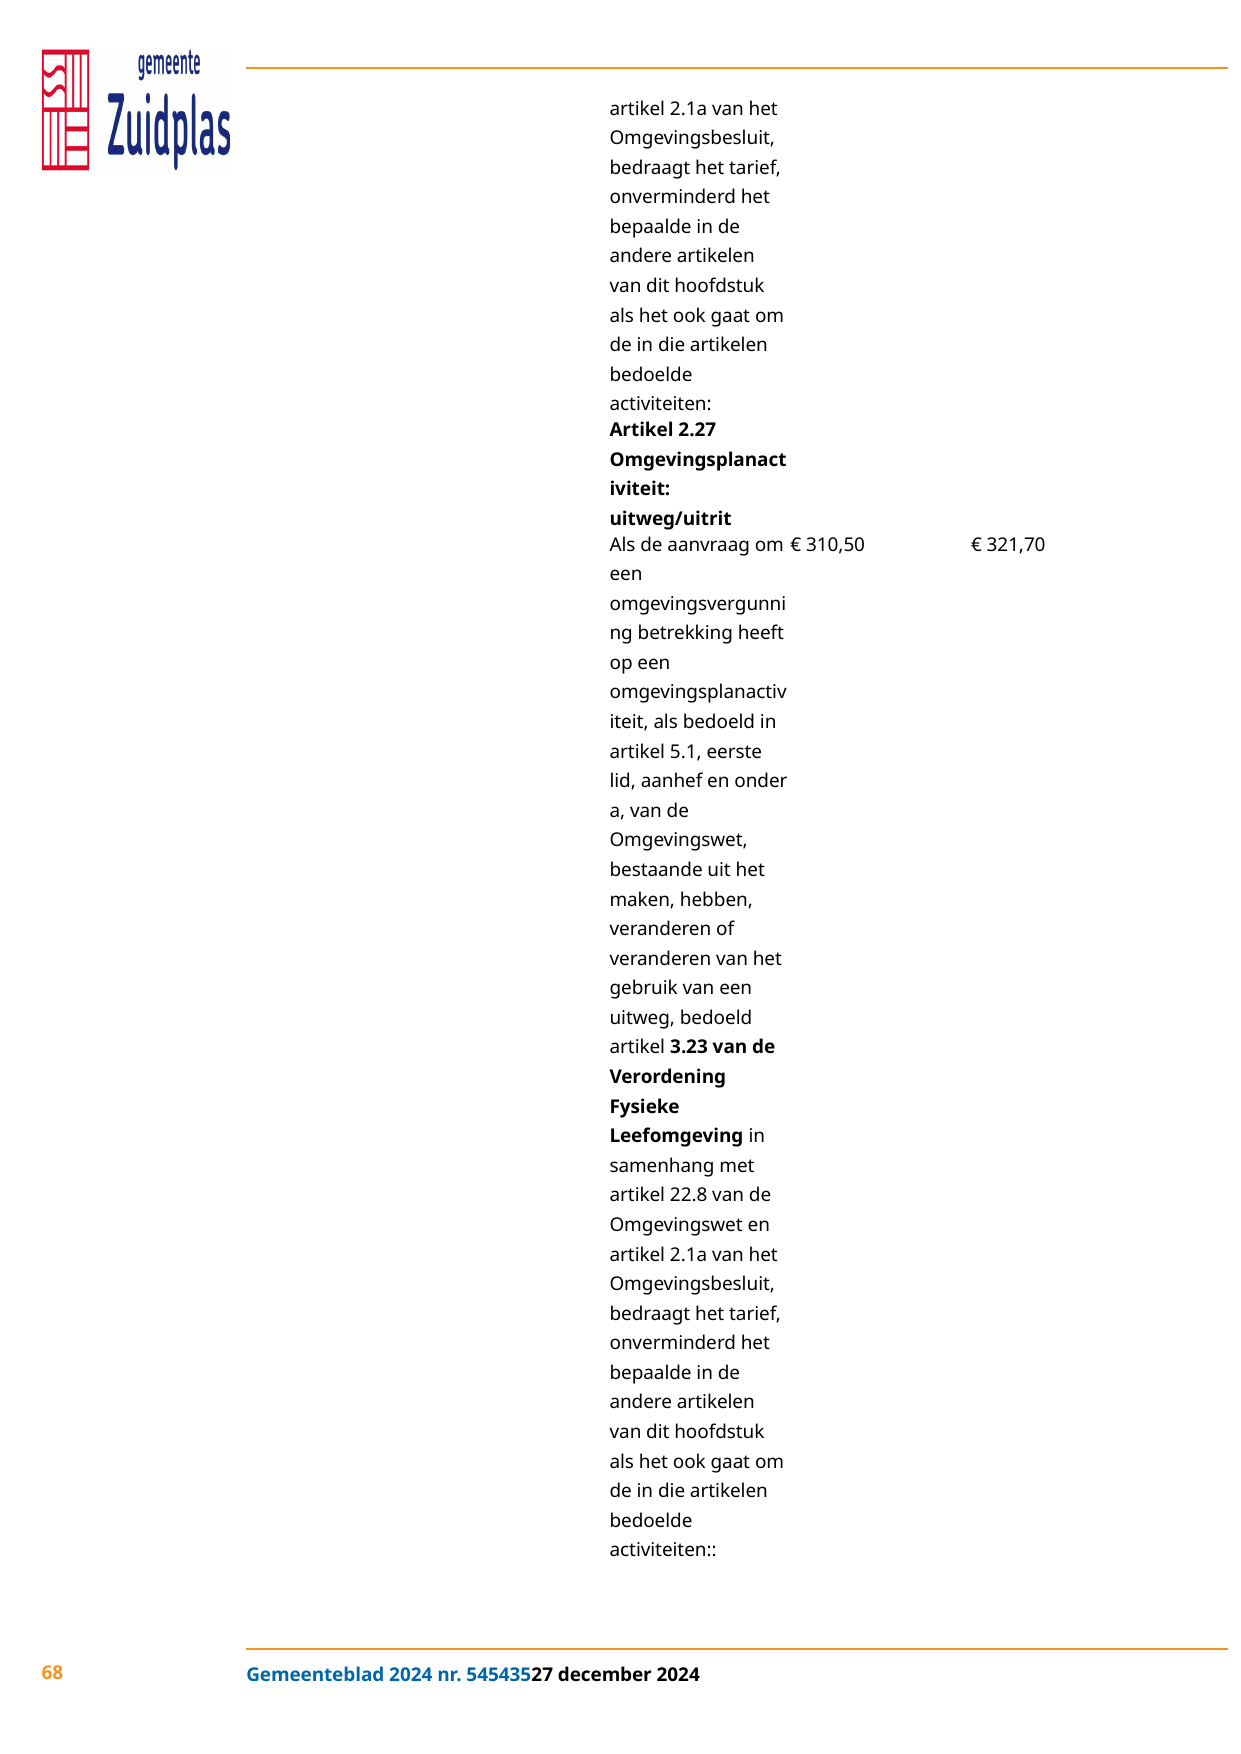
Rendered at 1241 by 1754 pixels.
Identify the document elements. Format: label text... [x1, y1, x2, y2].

table_cell [971, 1563, 1152, 1588]
table_cell [429, 1563, 609, 1588]
table_cell [971, 416, 1152, 531]
table_cell [790, 95, 971, 416]
picture [41, 47, 231, 172]
table_cell [790, 1563, 971, 1588]
table_cell [248, 95, 429, 416]
table_cell [971, 95, 1152, 416]
table_cell [429, 531, 609, 1562]
table_cell [429, 416, 609, 531]
table_cell artikel 2.1a van het Omgevingsbesluit, bedraagt het tarief, onverminderd het bepaalde in de andere artikelen van dit hoofdstuk als het ook gaat om de in die artikelen bedoelde activiteiten: [609, 95, 790, 416]
table_cell [248, 1563, 429, 1588]
table_cell [248, 531, 429, 1562]
table_cell [248, 416, 429, 531]
table_cell [429, 95, 609, 416]
table_cell Artikel 2.27 Omgevingsplanactiviteit: uitweg/uitrit [609, 416, 790, 531]
table_cell € 310,50 [790, 531, 971, 1562]
table_cell Als de aanvraag om een omgevingsvergunning betrekking heeft op een omgevingsplanactiviteit, als bedoeld in artikel 5.1, eerste lid, aanhef en onder a, van de Omgevingswet, bestaande uit het maken, hebben, veranderen of veranderen van het gebruik van een uitweg, bedoeld artikel 3.23 van de Verordening Fysieke Leefomgeving in samenhang met artikel 22.8 van de Omgevingswet en artikel 2.1a van het Omgevingsbesluit, bedraagt het tarief, onverminderd het bepaalde in de andere artikelen van dit hoofdstuk als het ook gaat om de in die artikelen bedoelde activiteiten:: [609, 531, 790, 1562]
table_cell [609, 1563, 790, 1588]
table_cell [790, 416, 971, 531]
table_cell € 321,70 [971, 531, 1152, 1562]
